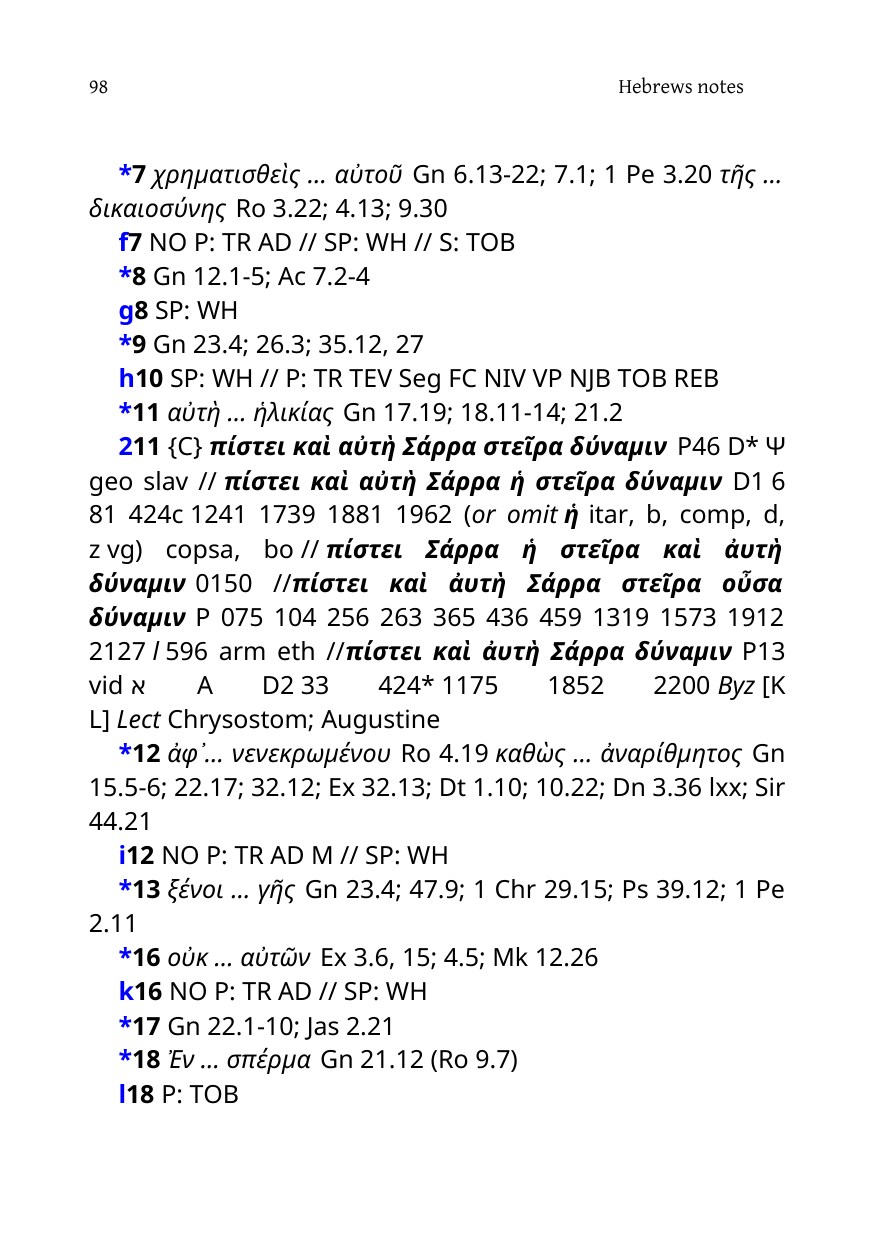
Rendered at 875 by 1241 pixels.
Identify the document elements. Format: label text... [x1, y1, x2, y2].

text *9 Gn 23.4; 26.3; 35.12, 27 [89, 327, 785, 361]
text *8 Gn 12.1-5; Ac 7.2-4 [89, 259, 785, 293]
text *17 Gn 22.1-10; Jas 2.21 [89, 1008, 785, 1042]
text 211 {C} πίστει καὶ αὐτὴ Σάρρα στεῖρα δύναμιν P46 D* Ψ geo slav // πίστει καὶ αὐτὴ Σάρρα ἡ στεῖρα δύναμιν D1 6 81 424c 1241 1739 1881 1962 (or omit ἡ itar, b, comp, d, z vg) copsa, bo // πίστει Σάρρα ἡ στεῖρα καὶ ἀυτὴ δύναμιν 0150 //πίστει καὶ ἀυτὴ Σάρρα στεῖρα οὖσα δύναμιν P 075 104 256 263 365 436 459 1319 1573 1912 2127 l 596 arm eth //πίστει καὶ ἀυτὴ Σάρρα δύναμιν P13 vid א A D2 33 424* 1175 1852 2200 Byz [K L] Lect Chrysostom; Augustine [89, 429, 785, 736]
text l18 P: TOB [89, 1076, 785, 1110]
text *18 Ἐν … σπέρμα Gn 21.12 (Ro 9.7) [89, 1042, 785, 1076]
text g8 SP: WH [89, 293, 785, 327]
text h10 SP: WH // P: TR TEV Seg FC NIV VP NJB TOB REB [89, 361, 785, 395]
text *13 ξένοι … γῆς Gn 23.4; 47.9; 1 Chr 29.15; Ps 39.12; 1 Pe 2.11 [89, 872, 785, 940]
text *12 ἀφ᾽… νενεκρωμένου Ro 4.19 καθὼς … ἀναρίθμητος Gn 15.5-6; 22.17; 32.12; Ex 32.13; Dt 1.10; 10.22; Dn 3.36 lxx; Sir 44.21 [89, 736, 785, 838]
text *11 αὐτὴ … ἡλικίας Gn 17.19; 18.11-14; 21.2 [89, 395, 785, 429]
text *16 οὐκ … αὐτῶν Ex 3.6, 15; 4.5; Mk 12.26 [89, 940, 785, 974]
text *7 χρηματισθεὶς … αὐτοῦ Gn 6.13-22; 7.1; 1 Pe 3.20 τῆς … δικαιοσύνης Ro 3.22; 4.13; 9.30 [89, 157, 785, 225]
text k16 NO P: TR AD // SP: WH [89, 974, 785, 1008]
text i12 NO P: TR AD M // SP: WH [89, 838, 785, 872]
text f7 NO P: TR AD // SP: WH // S: TOB [89, 225, 785, 259]
